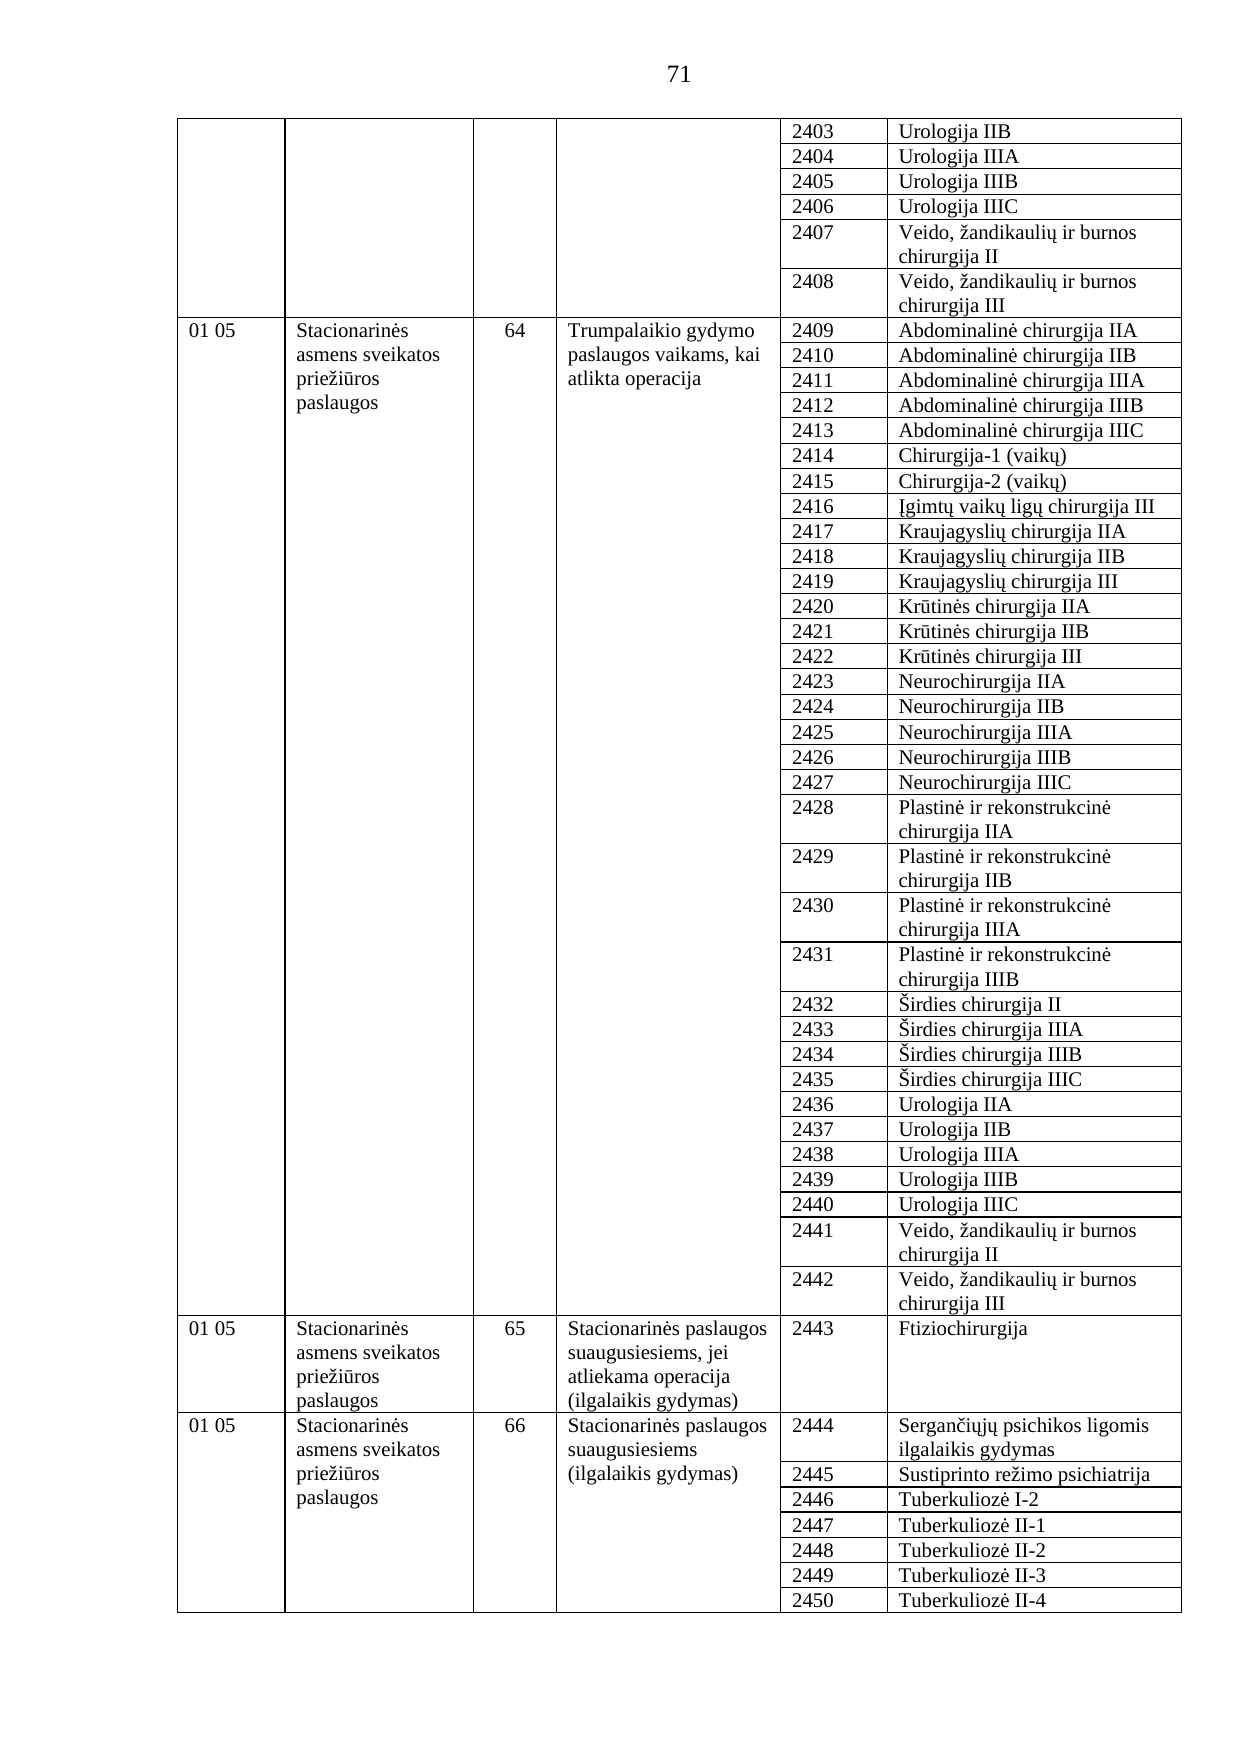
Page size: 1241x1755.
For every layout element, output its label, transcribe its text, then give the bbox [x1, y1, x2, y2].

table_cell Neurochirurgija IIA [888, 669, 1181, 693]
table_cell Urologija IIIC [888, 1193, 1181, 1216]
table_cell Urologija IIIC [888, 195, 1181, 218]
table_cell 2413 [781, 418, 887, 442]
table_cell 65 [474, 1316, 556, 1412]
table_cell 2438 [781, 1142, 887, 1166]
table_cell Neurochirurgija IIIB [888, 745, 1181, 769]
table_cell Krūtinės chirurgija III [888, 644, 1181, 668]
table_cell Urologija IIB [888, 119, 1181, 143]
table_cell Stacionarinės paslaugos suaugusiesiems, jei atliekama operacija (ilgalaikis gydymas) [557, 1316, 780, 1412]
table_cell 2414 [781, 444, 887, 467]
table_cell Širdies chirurgija IIIA [888, 1017, 1181, 1041]
table_cell 66 [474, 1413, 556, 1612]
table_cell 01 05 [178, 318, 284, 1315]
table_cell Chirurgija-1 (vaikų) [888, 444, 1181, 467]
table_cell 2416 [781, 494, 887, 518]
table_cell 2419 [781, 569, 887, 593]
table_cell Abdominalinė chirurgija IIIB [888, 393, 1181, 417]
table_cell Urologija IIIB [888, 169, 1181, 193]
table_cell Kraujagyslių chirurgija IIB [888, 544, 1181, 568]
table_cell 2443 [781, 1316, 887, 1412]
table_cell Įgimtų vaikų ligų chirurgija III [888, 494, 1181, 518]
table_cell 2424 [781, 695, 887, 718]
table_cell 64 [474, 318, 556, 1315]
table_cell [178, 119, 284, 317]
table_cell 2407 [781, 220, 887, 268]
table_cell Plastinė ir rekonstrukcinė chirurgija IIA [888, 795, 1181, 843]
table_cell Veido, žandikaulių ir burnos chirurgija III [888, 269, 1181, 317]
table_cell Chirurgija-2 (vaikų) [888, 469, 1181, 493]
table_cell Sustiprinto režimo psichiatrija [888, 1462, 1181, 1486]
table_cell Urologija IIB [888, 1117, 1181, 1141]
table_cell 2403 [781, 119, 887, 143]
table_cell 2430 [781, 893, 887, 941]
table_cell Širdies chirurgija IIIC [888, 1067, 1181, 1091]
table_cell 2439 [781, 1167, 887, 1191]
table_cell Neurochirurgija IIIC [888, 770, 1181, 794]
table_cell 2405 [781, 169, 887, 193]
table_cell 2418 [781, 544, 887, 568]
table_cell Veido, žandikaulių ir burnos chirurgija II [888, 1218, 1181, 1266]
table_cell 2412 [781, 393, 887, 417]
table_cell Plastinė ir rekonstrukcinė chirurgija IIIA [888, 893, 1181, 941]
table_cell 2437 [781, 1117, 887, 1141]
table_cell Veido, žandikaulių ir burnos chirurgija III [888, 1267, 1181, 1315]
table_cell Urologija IIA [888, 1092, 1181, 1116]
table_cell Tuberkuliozė I-2 [888, 1488, 1181, 1511]
table_cell Tuberkuliozė II-4 [888, 1588, 1181, 1612]
table_cell 2431 [781, 943, 887, 991]
table_cell 2445 [781, 1462, 887, 1486]
table_cell Plastinė ir rekonstrukcinė chirurgija IIIB [888, 943, 1181, 991]
table_cell Širdies chirurgija II [888, 992, 1181, 1016]
table_cell 01 05 [178, 1413, 284, 1612]
table_cell Abdominalinė chirurgija IIB [888, 343, 1181, 367]
table_cell Urologija IIIA [888, 144, 1181, 168]
table_cell Urologija IIIA [888, 1142, 1181, 1166]
table_cell 2428 [781, 795, 887, 843]
table_cell 2404 [781, 144, 887, 168]
table_cell Tuberkuliozė II-2 [888, 1538, 1181, 1562]
table_cell 2447 [781, 1513, 887, 1537]
table_cell Abdominalinė chirurgija IIIC [888, 418, 1181, 442]
table_cell 2426 [781, 745, 887, 769]
table_cell 2422 [781, 644, 887, 668]
table_cell 2411 [781, 368, 887, 392]
table_cell Stacionarinės asmens sveikatos priežiūros paslaugos [286, 1316, 473, 1412]
table_cell [286, 119, 473, 317]
table_cell 2429 [781, 844, 887, 892]
table_cell 2435 [781, 1067, 887, 1091]
table_cell 2408 [781, 269, 887, 317]
table_cell Abdominalinė chirurgija IIIA [888, 368, 1181, 392]
table_cell Tuberkuliozė II-3 [888, 1563, 1181, 1587]
table_cell 2440 [781, 1193, 887, 1216]
table_cell Širdies chirurgija IIIB [888, 1042, 1181, 1066]
table_cell 2420 [781, 594, 887, 618]
table_cell 2449 [781, 1563, 887, 1587]
table_cell 2436 [781, 1092, 887, 1116]
table_cell Ftiziochirurgija [888, 1316, 1181, 1412]
table_cell 2427 [781, 770, 887, 794]
table_cell Stacionarinės paslaugos suaugusiesiems (ilgalaikis gydymas) [557, 1413, 780, 1612]
table_cell Plastinė ir rekonstrukcinė chirurgija IIB [888, 844, 1181, 892]
table_cell Neurochirurgija IIB [888, 695, 1181, 718]
table_cell 2448 [781, 1538, 887, 1562]
table_cell [474, 119, 556, 317]
table_cell 2406 [781, 195, 887, 218]
table_cell Kraujagyslių chirurgija IIA [888, 519, 1181, 543]
table_cell 2444 [781, 1413, 887, 1461]
table_cell 2442 [781, 1267, 887, 1315]
table_cell 2423 [781, 669, 887, 693]
table_cell 2441 [781, 1218, 887, 1266]
table_cell Trumpalaikio gydymo paslaugos vaikams, kai atlikta operacija [557, 318, 780, 1315]
table_cell Neurochirurgija IIIA [888, 720, 1181, 744]
table_cell 2409 [781, 318, 887, 342]
table_cell Krūtinės chirurgija IIB [888, 619, 1181, 643]
table_cell 2432 [781, 992, 887, 1016]
table_cell Stacionarinės asmens sveikatos priežiūros paslaugos [286, 1413, 473, 1612]
table_cell Sergančiųjų psichikos ligomis ilgalaikis gydymas [888, 1413, 1181, 1461]
table_cell 2410 [781, 343, 887, 367]
table_cell Urologija IIIB [888, 1167, 1181, 1191]
table_cell 2417 [781, 519, 887, 543]
table_cell [557, 119, 780, 317]
table_cell 2425 [781, 720, 887, 744]
table_cell Tuberkuliozė II-1 [888, 1513, 1181, 1537]
table_cell 2421 [781, 619, 887, 643]
table_cell 2450 [781, 1588, 887, 1612]
table_cell Stacionarinės asmens sveikatos priežiūros paslaugos [286, 318, 473, 1315]
table_cell Kraujagyslių chirurgija III [888, 569, 1181, 593]
table_cell 2446 [781, 1488, 887, 1511]
table_cell Krūtinės chirurgija IIA [888, 594, 1181, 618]
table_cell 01 05 [178, 1316, 284, 1412]
table_cell 2433 [781, 1017, 887, 1041]
table_cell 2415 [781, 469, 887, 493]
table_cell 2434 [781, 1042, 887, 1066]
table_cell Veido, žandikaulių ir burnos chirurgija II [888, 220, 1181, 268]
table_cell Abdominalinė chirurgija IIA [888, 318, 1181, 342]
